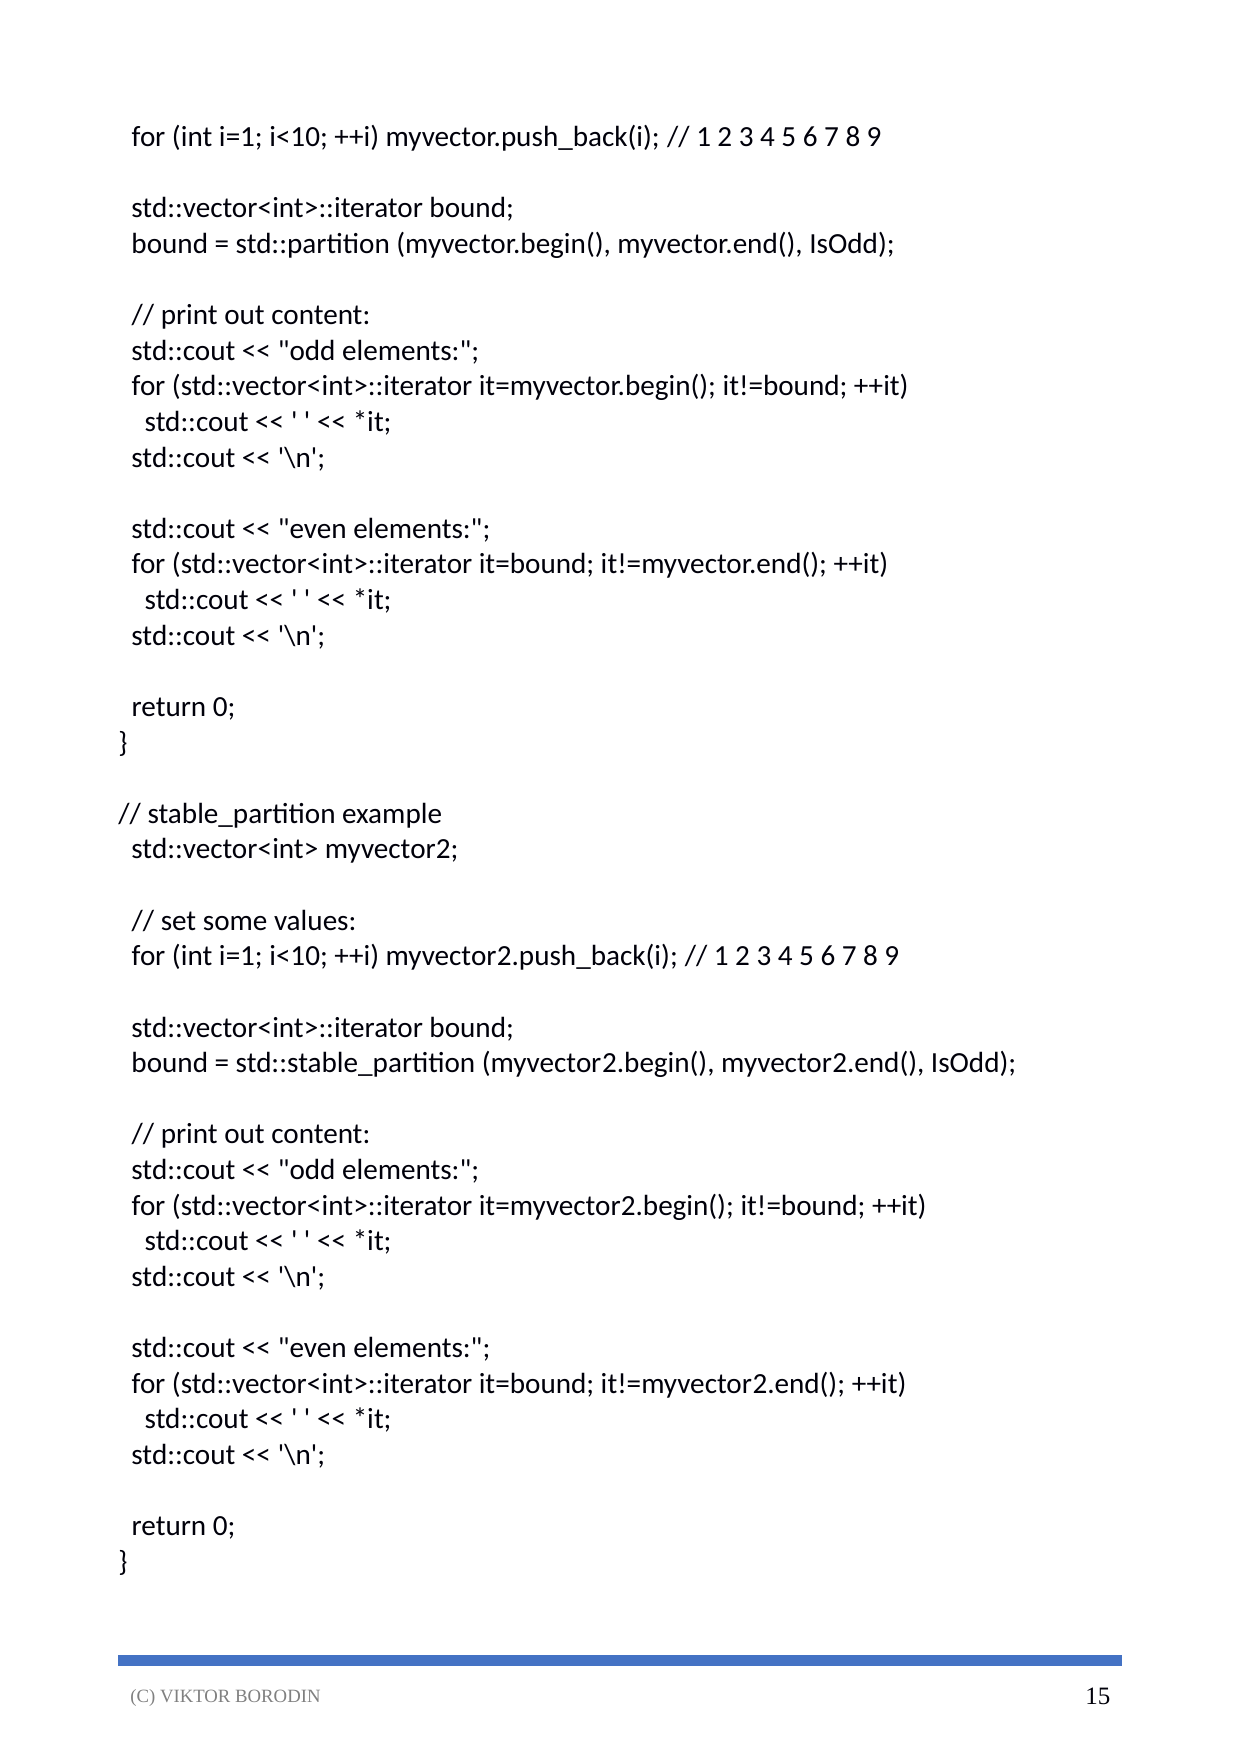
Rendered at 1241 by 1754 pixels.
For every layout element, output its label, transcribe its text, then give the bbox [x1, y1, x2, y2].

text std::cout << ' ' << *it; [118, 403, 1122, 439]
text std::cout << '\n'; [118, 1436, 1122, 1472]
text std::vector<int>::iterator bound; [118, 1009, 1122, 1044]
text // stable_partition example [118, 795, 1122, 831]
text for (std::vector<int>::iterator it=bound; it!=myvector.end(); ++it) [118, 546, 1122, 581]
text for (int i=1; i<10; ++i) myvector2.push_back(i); // 1 2 3 4 5 6 7 8 9 [118, 937, 1122, 973]
text // print out content: [118, 1116, 1122, 1151]
text for (std::vector<int>::iterator it=myvector2.begin(); it!=bound; ++it) [118, 1187, 1122, 1222]
text for (int i=1; i<10; ++i) myvector.push_back(i); // 1 2 3 4 5 6 7 8 9 [118, 118, 1122, 154]
text for (std::vector<int>::iterator it=bound; it!=myvector2.end(); ++it) [118, 1365, 1122, 1401]
text std::cout << "odd elements:"; [118, 332, 1122, 367]
text std::cout << ' ' << *it; [118, 1222, 1122, 1258]
text } [118, 1543, 1122, 1579]
text std::vector<int> myvector2; [118, 831, 1122, 866]
text return 0; [118, 1507, 1122, 1543]
text std::cout << '\n'; [118, 617, 1122, 652]
text return 0; [118, 688, 1122, 724]
text std::cout << "odd elements:"; [118, 1151, 1122, 1187]
text // print out content: [118, 296, 1122, 332]
text } [118, 724, 1122, 759]
text std::cout << "even elements:"; [118, 1329, 1122, 1365]
text bound = std::partition (myvector.begin(), myvector.end(), IsOdd); [118, 225, 1122, 261]
text std::cout << '\n'; [118, 439, 1122, 474]
text for (std::vector<int>::iterator it=myvector.begin(); it!=bound; ++it) [118, 367, 1122, 403]
text // set some values: [118, 902, 1122, 937]
text std::cout << "even elements:"; [118, 510, 1122, 546]
text bound = std::stable_partition (myvector2.begin(), myvector2.end(), IsOdd); [118, 1044, 1122, 1080]
text std::vector<int>::iterator bound; [118, 189, 1122, 225]
text std::cout << ' ' << *it; [118, 1401, 1122, 1436]
text std::cout << '\n'; [118, 1258, 1122, 1294]
text std::cout << ' ' << *it; [118, 581, 1122, 617]
